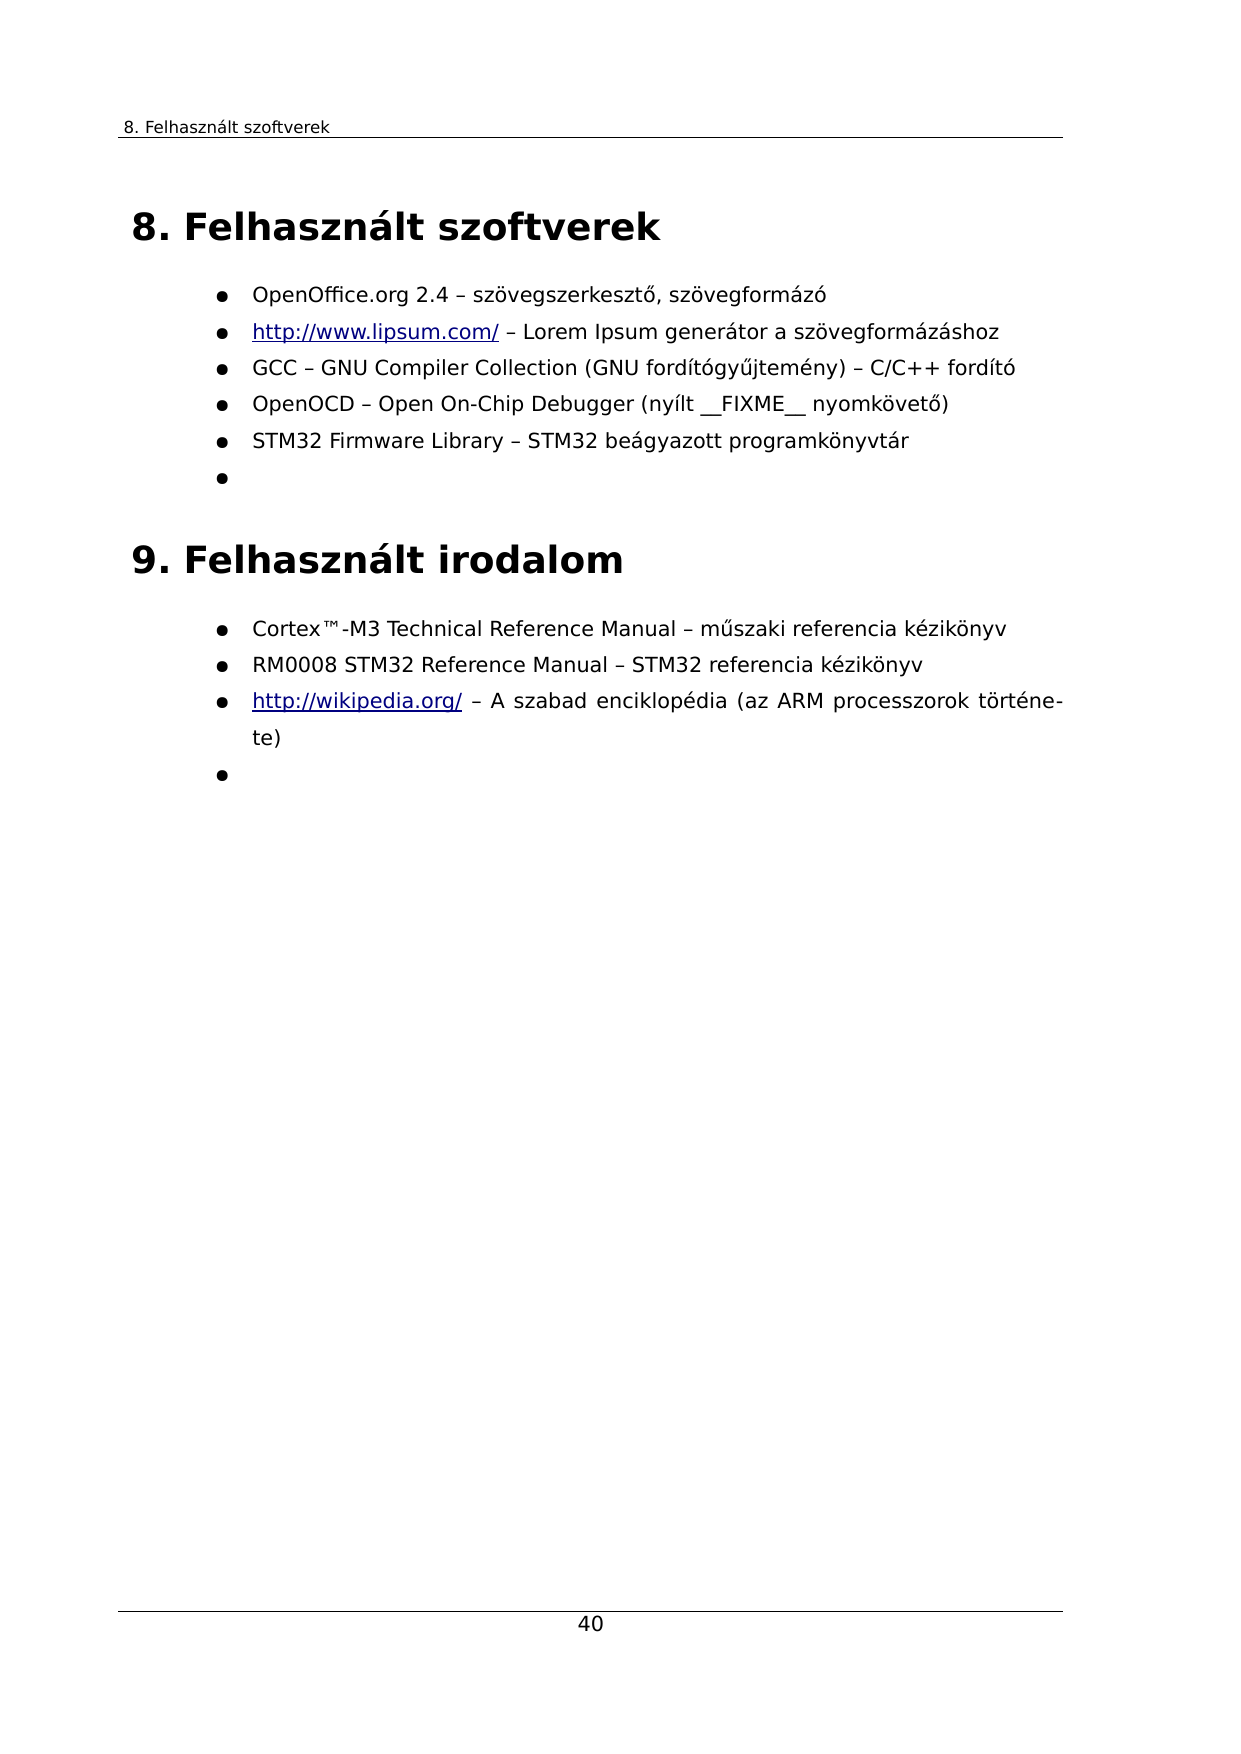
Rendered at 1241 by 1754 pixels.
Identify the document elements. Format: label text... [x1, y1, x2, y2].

subtitle Felhasznált szoftverek [118, 205, 1063, 249]
subtitle Felhasznált irodalom [118, 539, 1063, 583]
list RM0008 STM32 Reference Manual – STM32 referencia kézikönyv [214, 653, 1063, 677]
list OpenOCD – Open On-Chip Debugger (nyílt __FIXME__ nyomkövető) [214, 392, 1063, 417]
list OpenOffice.org 2.4 – szövegszerkesztő, szövegformázó [214, 283, 1063, 308]
list http://wikipedia.org/ – A szabad enciklopédia (az ARM processzorok történe­te) [214, 689, 1063, 750]
list GCC – GNU Compiler Collection (GNU fordítógyűjtemény) – C/C++ fordító [214, 356, 1063, 380]
list STM32 Firmware Library – STM32 beágyazott programkönyvtár [214, 429, 1063, 453]
list Cortex™-M3 Technical Reference Manual – műszaki referencia kézikönyv [214, 617, 1063, 641]
list http://www.lipsum.com/ – Lorem Ipsum generátor a szövegformázáshoz [214, 320, 1063, 344]
